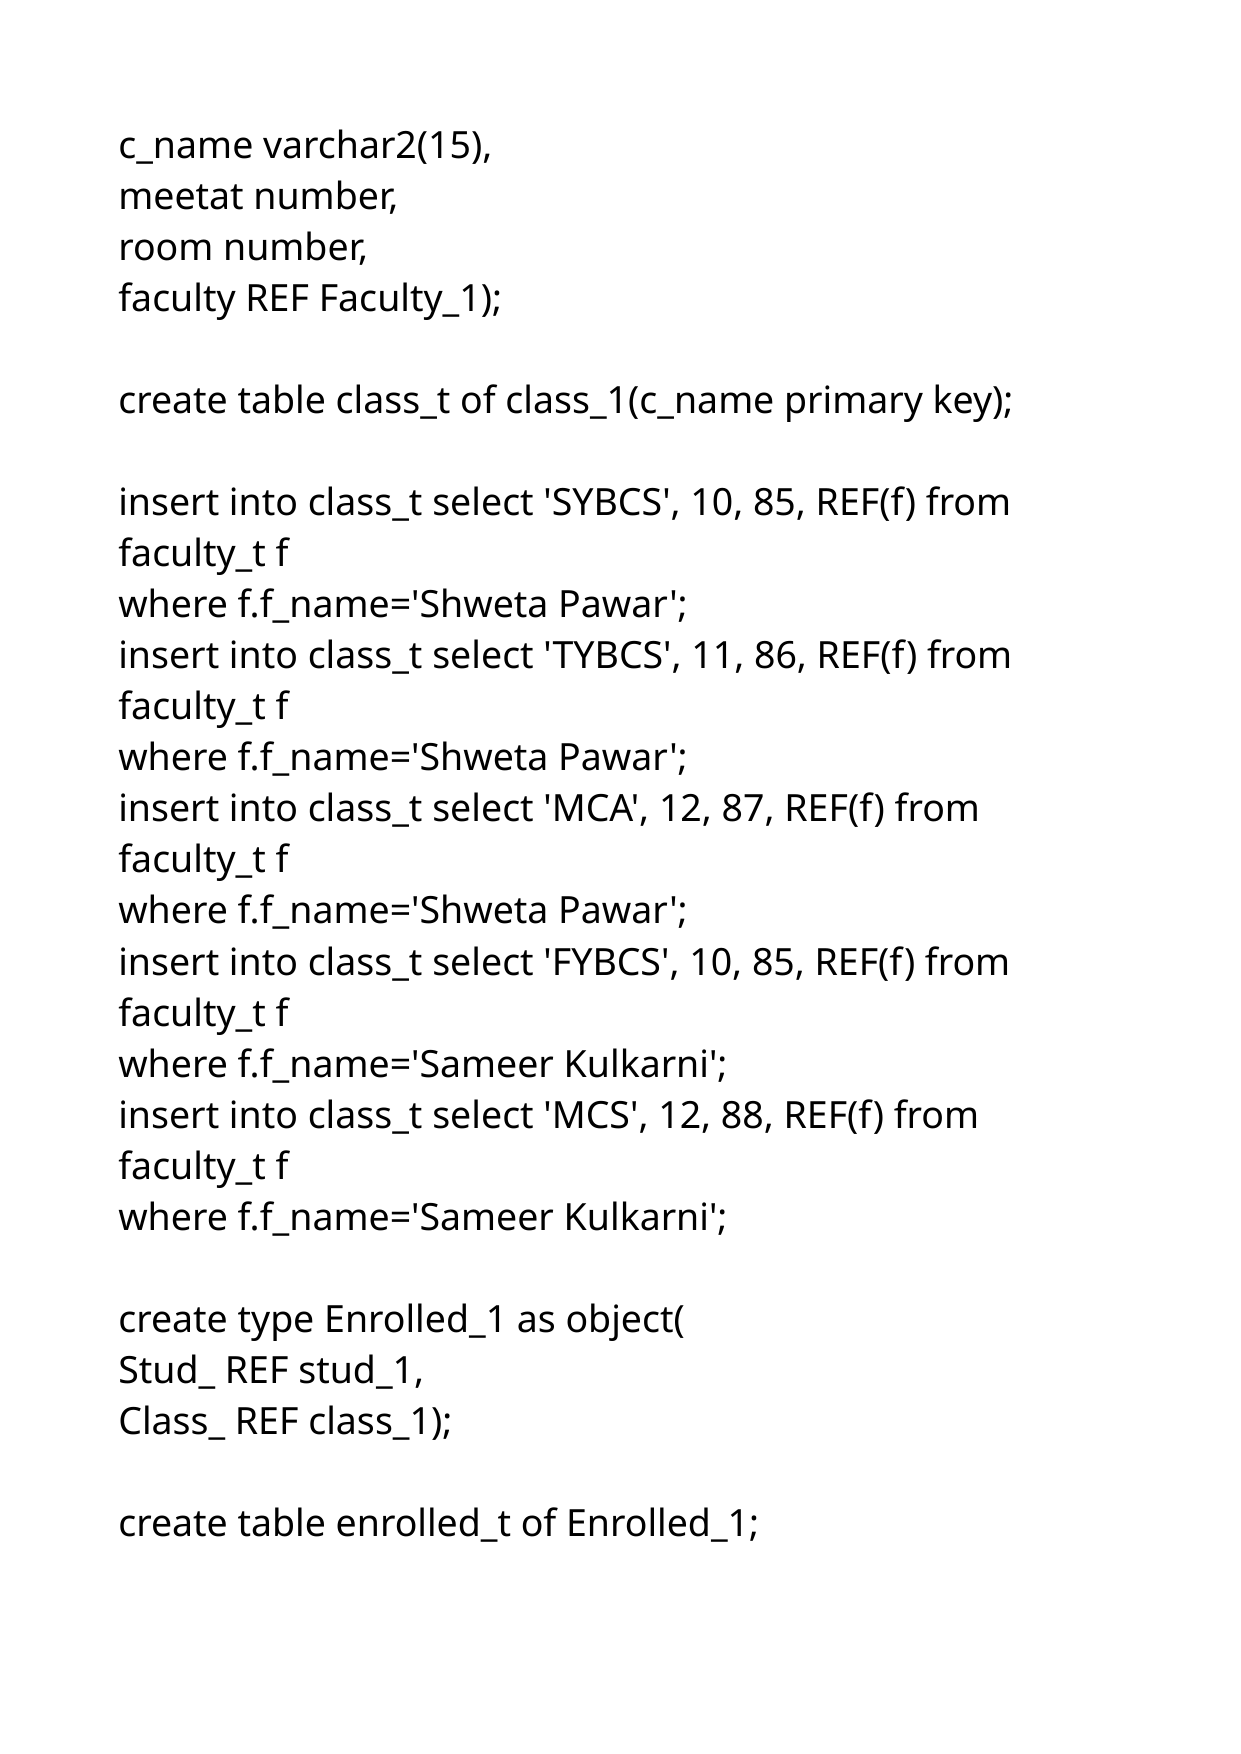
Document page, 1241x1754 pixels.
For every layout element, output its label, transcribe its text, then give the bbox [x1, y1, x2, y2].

text room number, [118, 220, 1122, 271]
text insert into class_t select 'MCA', 12, 87, REF(f) from faculty_t f [118, 782, 1122, 884]
text insert into class_t select 'FYBCS', 10, 85, REF(f) from faculty_t f [118, 935, 1122, 1037]
text faculty REF Faculty_1); [118, 271, 1122, 322]
text insert into class_t select 'MCS', 12, 88, REF(f) from faculty_t f [118, 1088, 1122, 1190]
text c_name varchar2(15), [118, 118, 1122, 169]
text where f.f_name='Shweta Pawar'; [118, 884, 1122, 935]
text create table enrolled_t of Enrolled_1; [118, 1496, 1122, 1547]
text where f.f_name='Shweta Pawar'; [118, 577, 1122, 628]
text Class_ REF class_1); [118, 1394, 1122, 1445]
text where f.f_name='Sameer Kulkarni'; [118, 1037, 1122, 1088]
text where f.f_name='Sameer Kulkarni'; [118, 1190, 1122, 1241]
text where f.f_name='Shweta Pawar'; [118, 731, 1122, 782]
text insert into class_t select 'TYBCS', 11, 86, REF(f) from faculty_t f [118, 628, 1122, 731]
text create type Enrolled_1 as object( [118, 1292, 1122, 1343]
text insert into class_t select 'SYBCS', 10, 85, REF(f) from faculty_t f [118, 475, 1122, 577]
text create table class_t of class_1(c_name primary key); [118, 373, 1122, 424]
text Stud_ REF stud_1, [118, 1343, 1122, 1394]
text meetat number, [118, 169, 1122, 220]
